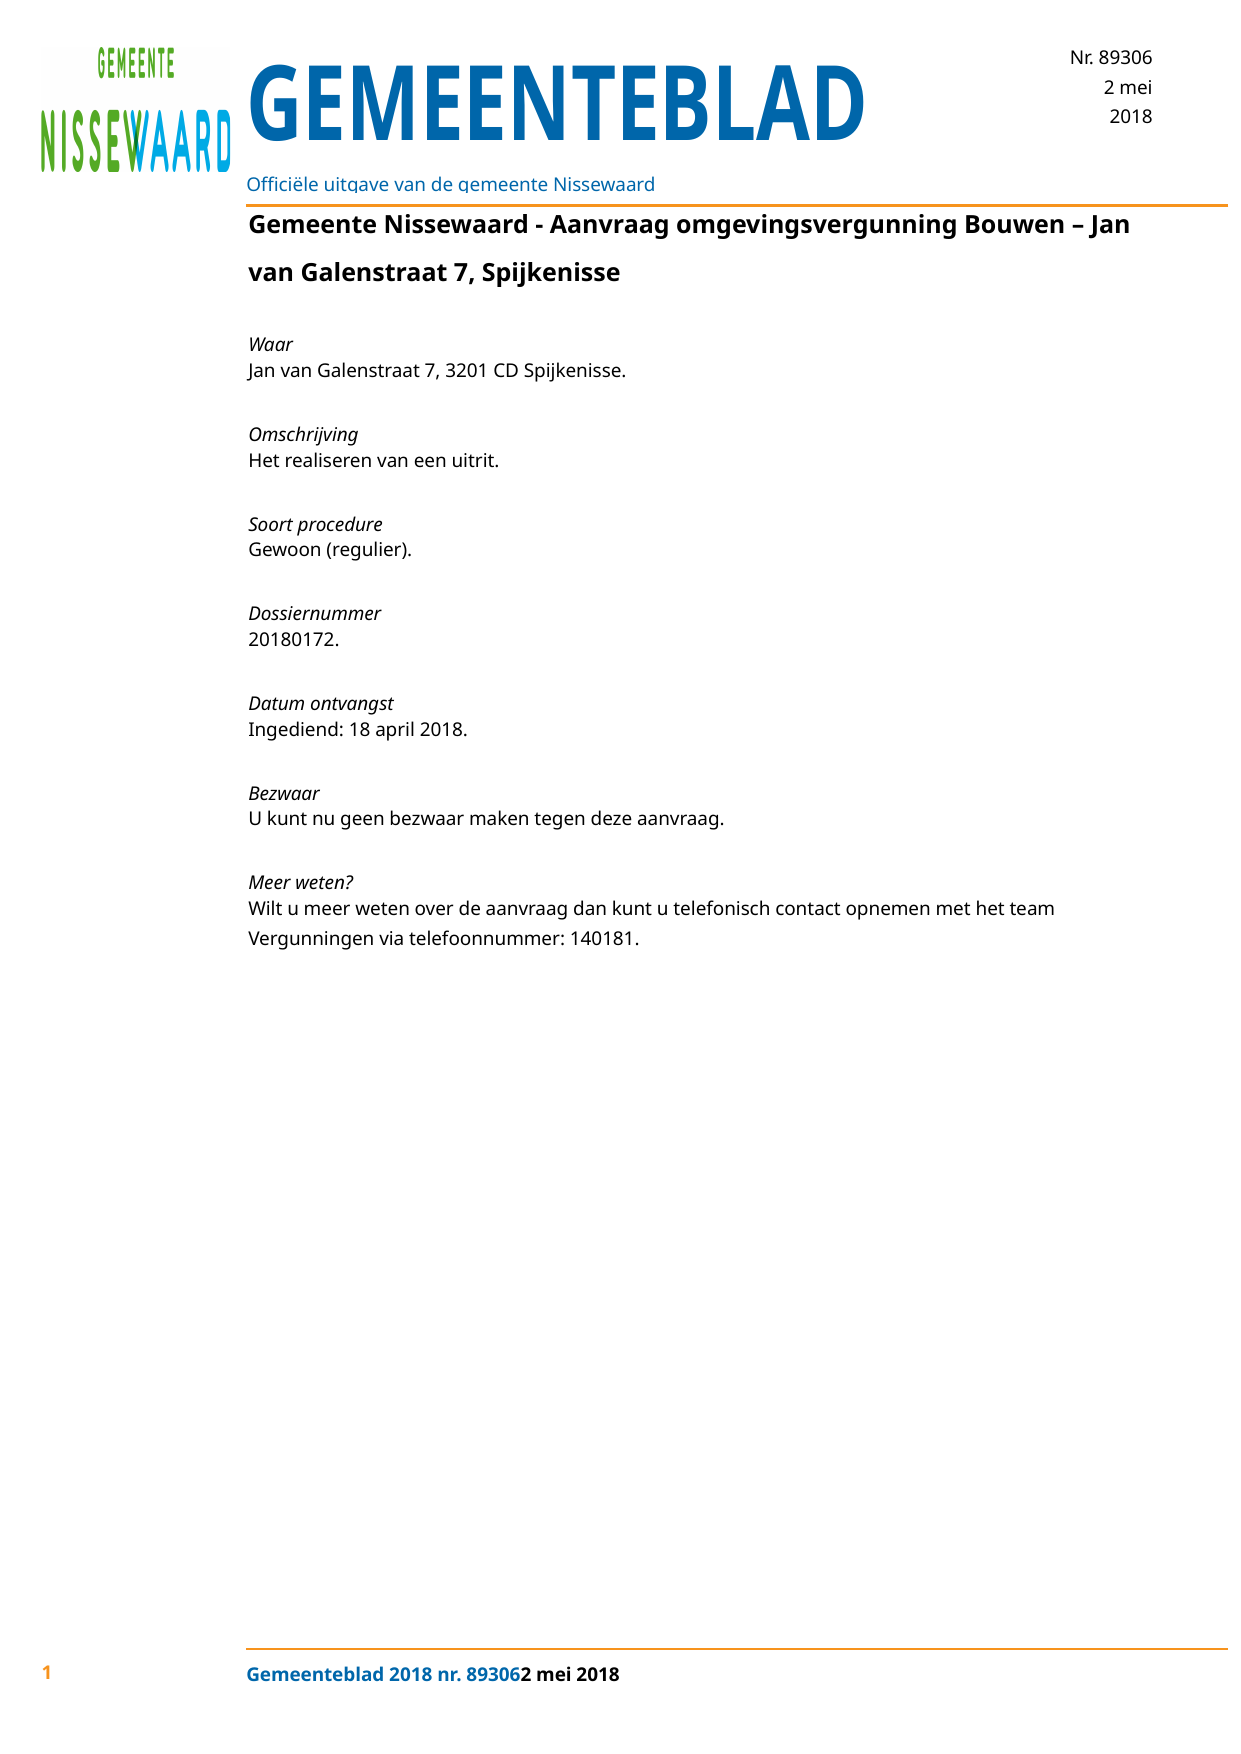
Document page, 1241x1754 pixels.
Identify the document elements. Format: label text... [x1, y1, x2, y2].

text Bezwaar [248, 780, 1152, 806]
text Soort procedure [248, 511, 1152, 537]
text Het realiseren van een uitrit. [248, 447, 1152, 473]
picture [154, 157, 165, 172]
picture [41, 47, 231, 172]
text Omschrijving [248, 421, 1152, 447]
picture [201, 122, 206, 138]
text Gemeente Nissewaard - Aanvraag omgevingsvergunning Bouwen – Jan van Galenstraat 7, Spijkenisse [248, 207, 1152, 288]
text 20180172. [248, 626, 1152, 652]
text Gewoon (regulier). [248, 537, 1152, 562]
text Wilt u meer weten over de aanvraag dan kunt u telefonisch contact opnemen met het team Vergunningen via telefoonnummer: 140181. [248, 895, 1152, 951]
text Meer weten? [248, 869, 1152, 895]
text Jan van Galenstraat 7, 3201 CD Spijkenisse. [248, 357, 1152, 383]
picture [200, 151, 206, 172]
picture [222, 122, 227, 160]
text Ingediend: 18 april 2018. [248, 716, 1152, 742]
text Datum ontvangst [248, 690, 1152, 716]
text Dossiernummer [248, 601, 1152, 626]
text Waar [248, 331, 1152, 357]
picture [176, 157, 187, 172]
text U kunt nu geen bezwaar maken tegen deze aanvraag. [248, 806, 1152, 831]
